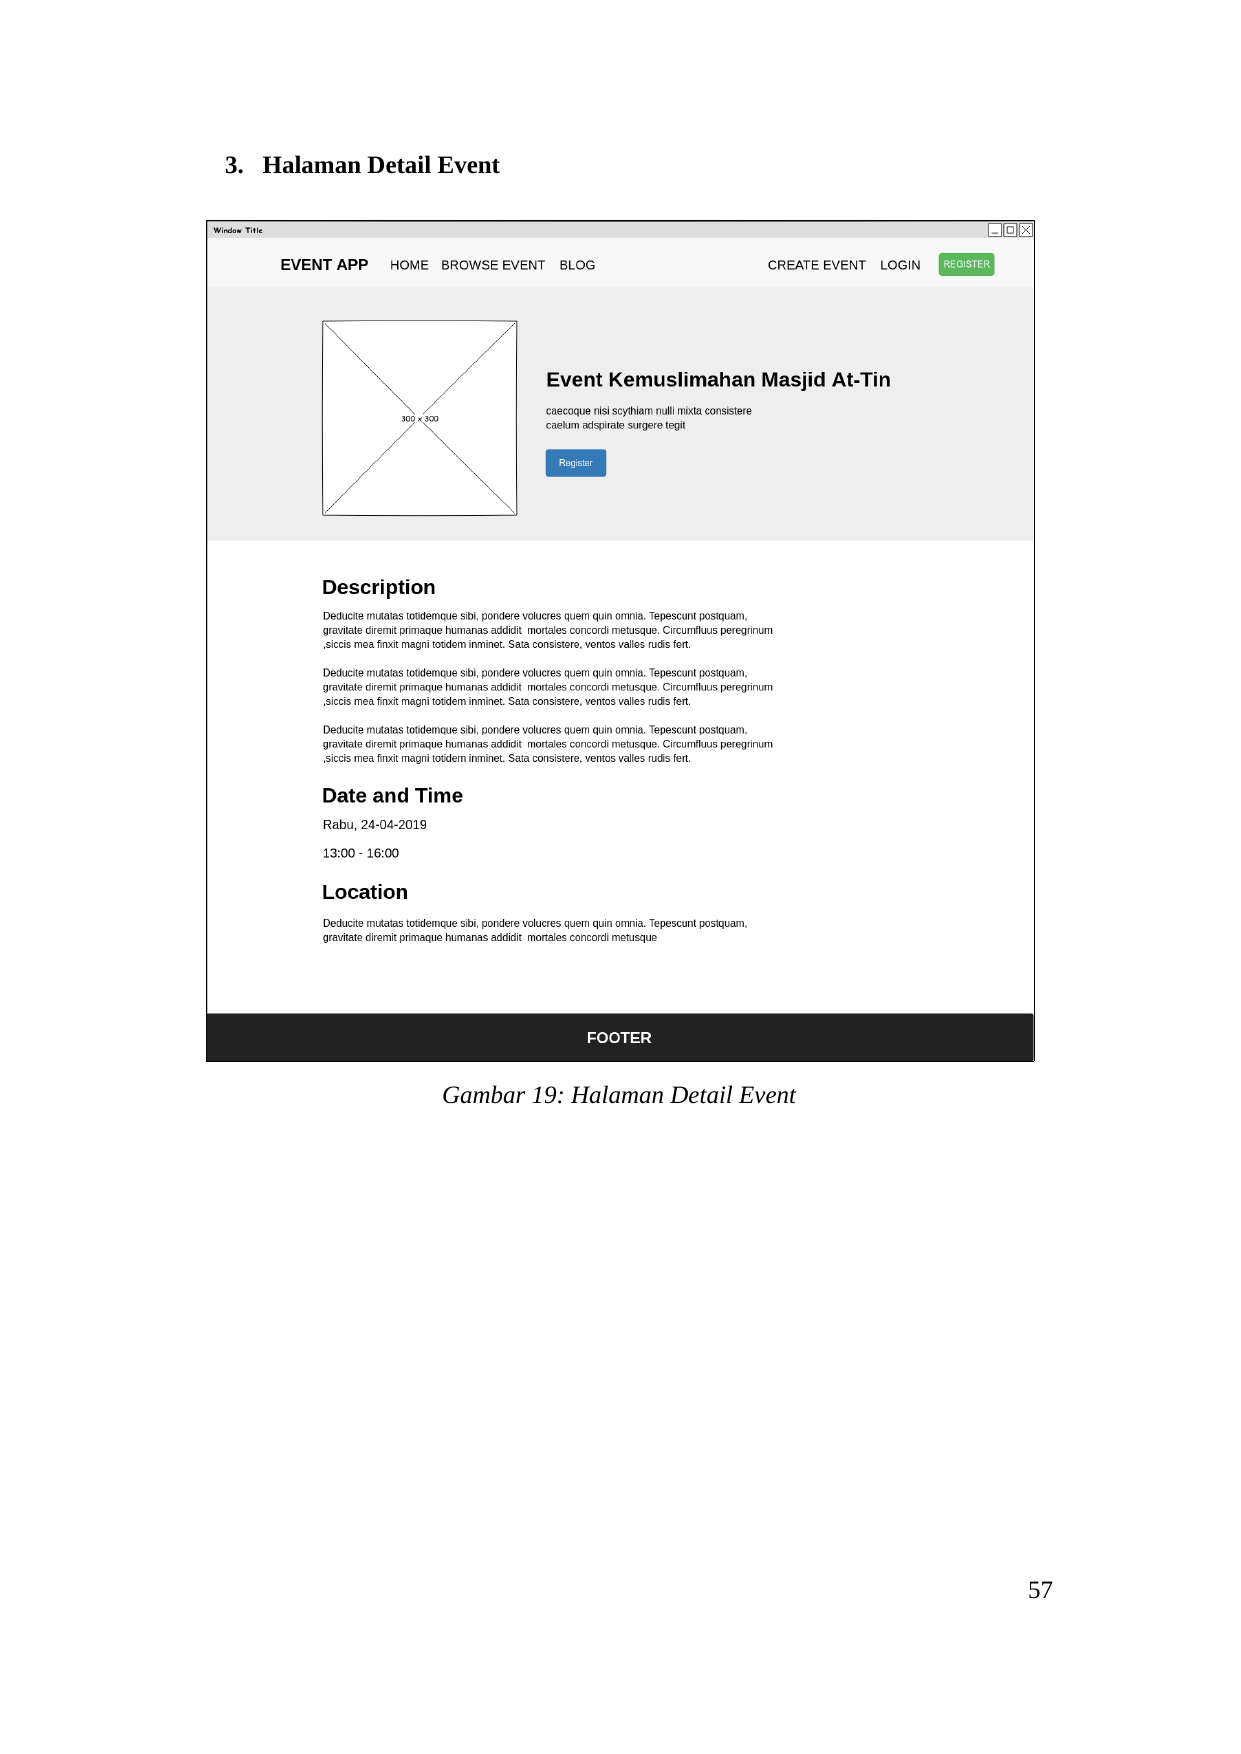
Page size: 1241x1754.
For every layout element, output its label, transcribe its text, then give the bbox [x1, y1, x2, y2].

list Gambar 19: Halaman Detail Event [206, 1062, 1034, 1109]
picture [207, 221, 1034, 1061]
list Halaman Detail Event [225, 150, 1053, 179]
